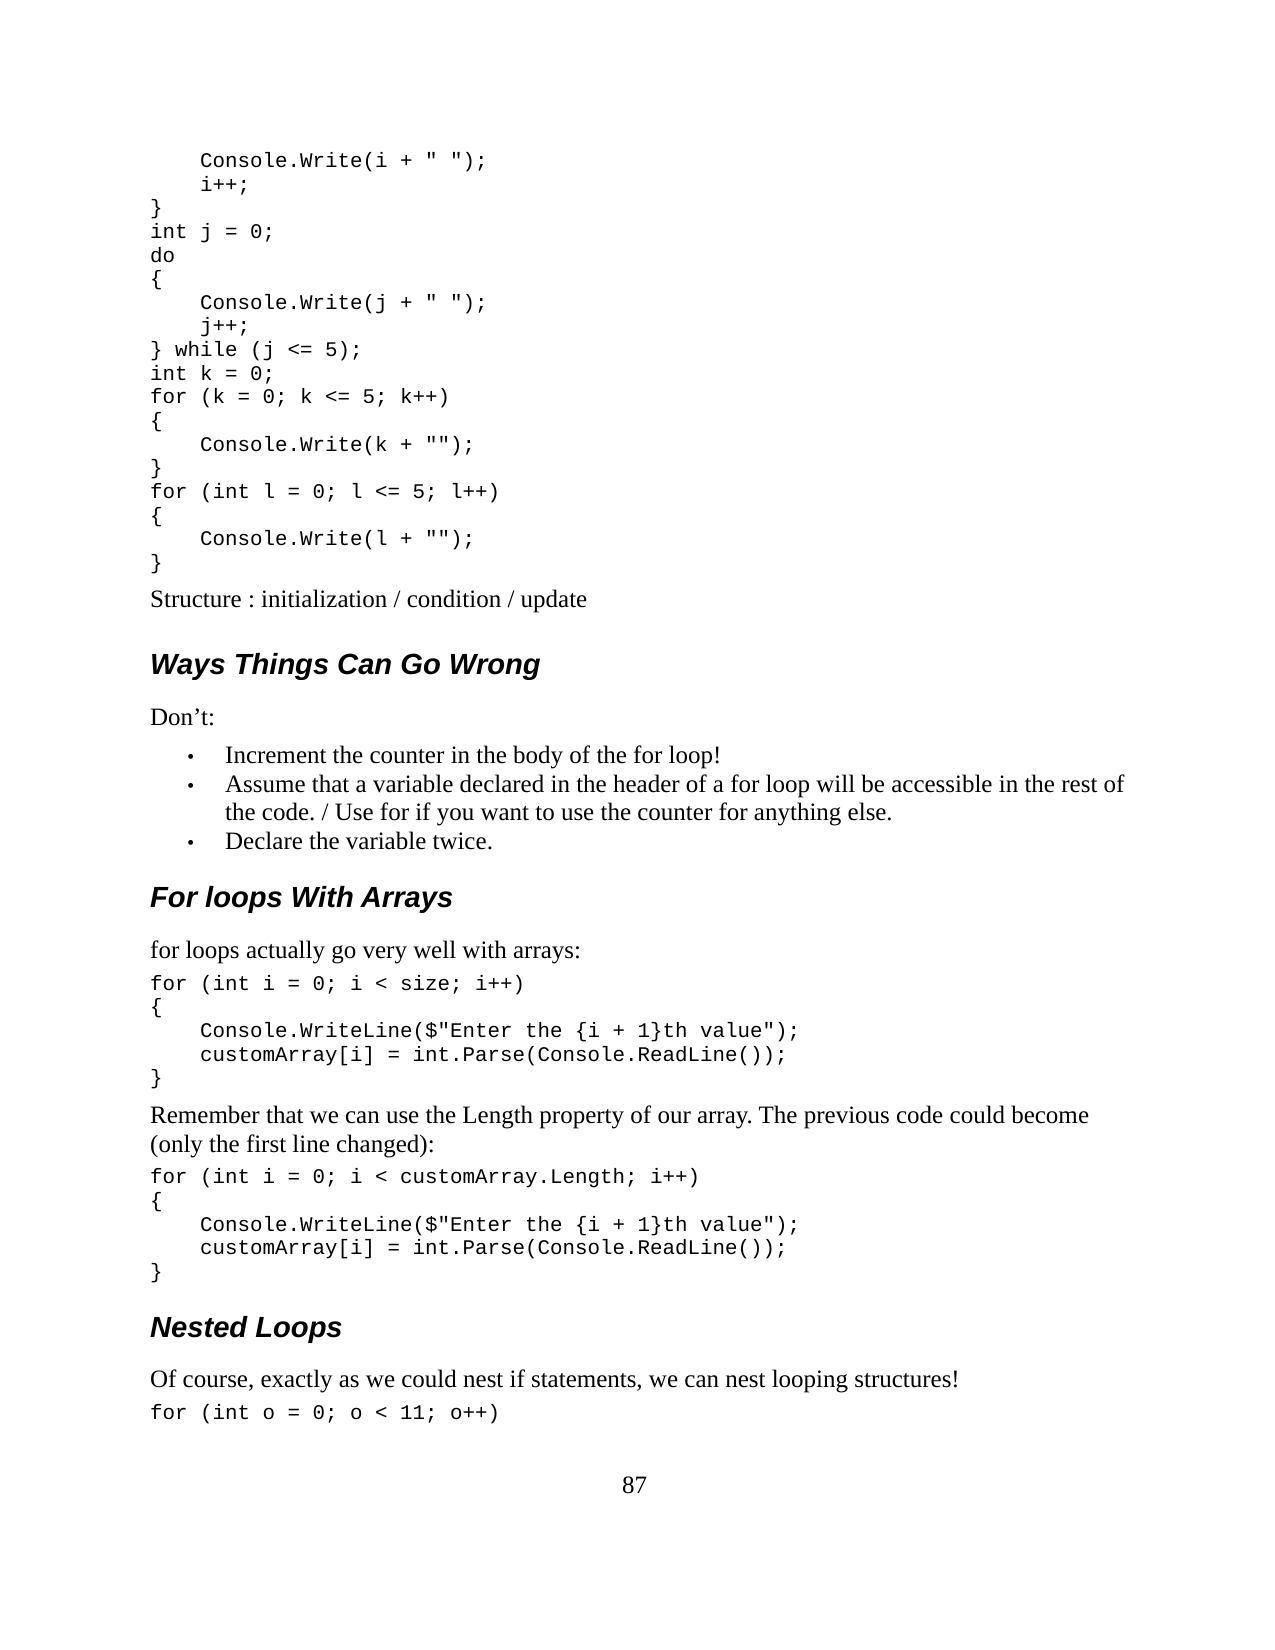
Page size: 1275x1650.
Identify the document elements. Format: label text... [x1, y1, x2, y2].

text int j = 0; [150, 221, 1125, 244]
text int k = 0; [150, 363, 1125, 386]
text customArray[i] = int.Parse(Console.ReadLine()); [150, 1044, 1125, 1067]
list Declare the variable twice. [187, 826, 1125, 855]
text for (k = 0; k <= 5; k++) [150, 386, 1125, 410]
text Console.Write(i + " "); [150, 150, 1125, 174]
text Console.Write(j + " "); [150, 292, 1125, 316]
text { [150, 505, 1125, 528]
text Don’t: [150, 702, 1125, 731]
text customArray[i] = int.Parse(Console.ReadLine()); [150, 1237, 1125, 1261]
text Console.Write(k + ""); [150, 434, 1125, 457]
text Console.Write(l + ""); [150, 528, 1125, 552]
text } [150, 552, 1125, 576]
text for (int l = 0; l <= 5; l++) [150, 481, 1125, 505]
text for loops actually go very well with arrays: [150, 935, 1125, 964]
text Console.WriteLine($"Enter the {i + 1}th value"); [150, 1020, 1125, 1044]
subtitle Nested Loops [150, 1309, 1125, 1343]
text { [150, 410, 1125, 434]
text } [150, 197, 1125, 221]
text for (int i = 0; i < size; i++) [150, 973, 1125, 996]
text } while (j <= 5); [150, 339, 1125, 363]
text Structure : initialization / condition / update [150, 584, 1125, 613]
text Of course, exactly as we could nest if statements, we can nest looping structures! [150, 1364, 1125, 1393]
text { [150, 1190, 1125, 1214]
text j++; [150, 316, 1125, 339]
text } [150, 1067, 1125, 1091]
text { [150, 268, 1125, 292]
text } [150, 1261, 1125, 1284]
subtitle For loops With Arrays [150, 880, 1125, 913]
list Assume that a variable declared in the header of a for loop will be accessible in the rest of the code. / Use for if you want to use the counter for anything else. [187, 769, 1125, 826]
list Increment the counter in the body of the for loop! [187, 740, 1125, 769]
text } [150, 457, 1125, 481]
text for (int i = 0; i < customArray.Length; i++) [150, 1166, 1125, 1190]
text for (int o = 0; o < 11; o++) [150, 1402, 1125, 1426]
subtitle Ways Things Can Go Wrong [150, 647, 1125, 681]
text Remember that we can use the Length property of our array. The previous code could become (only the first line changed): [150, 1100, 1125, 1157]
text i++; [150, 174, 1125, 197]
text Console.WriteLine($"Enter the {i + 1}th value"); [150, 1214, 1125, 1237]
text do [150, 244, 1125, 268]
text { [150, 996, 1125, 1020]
